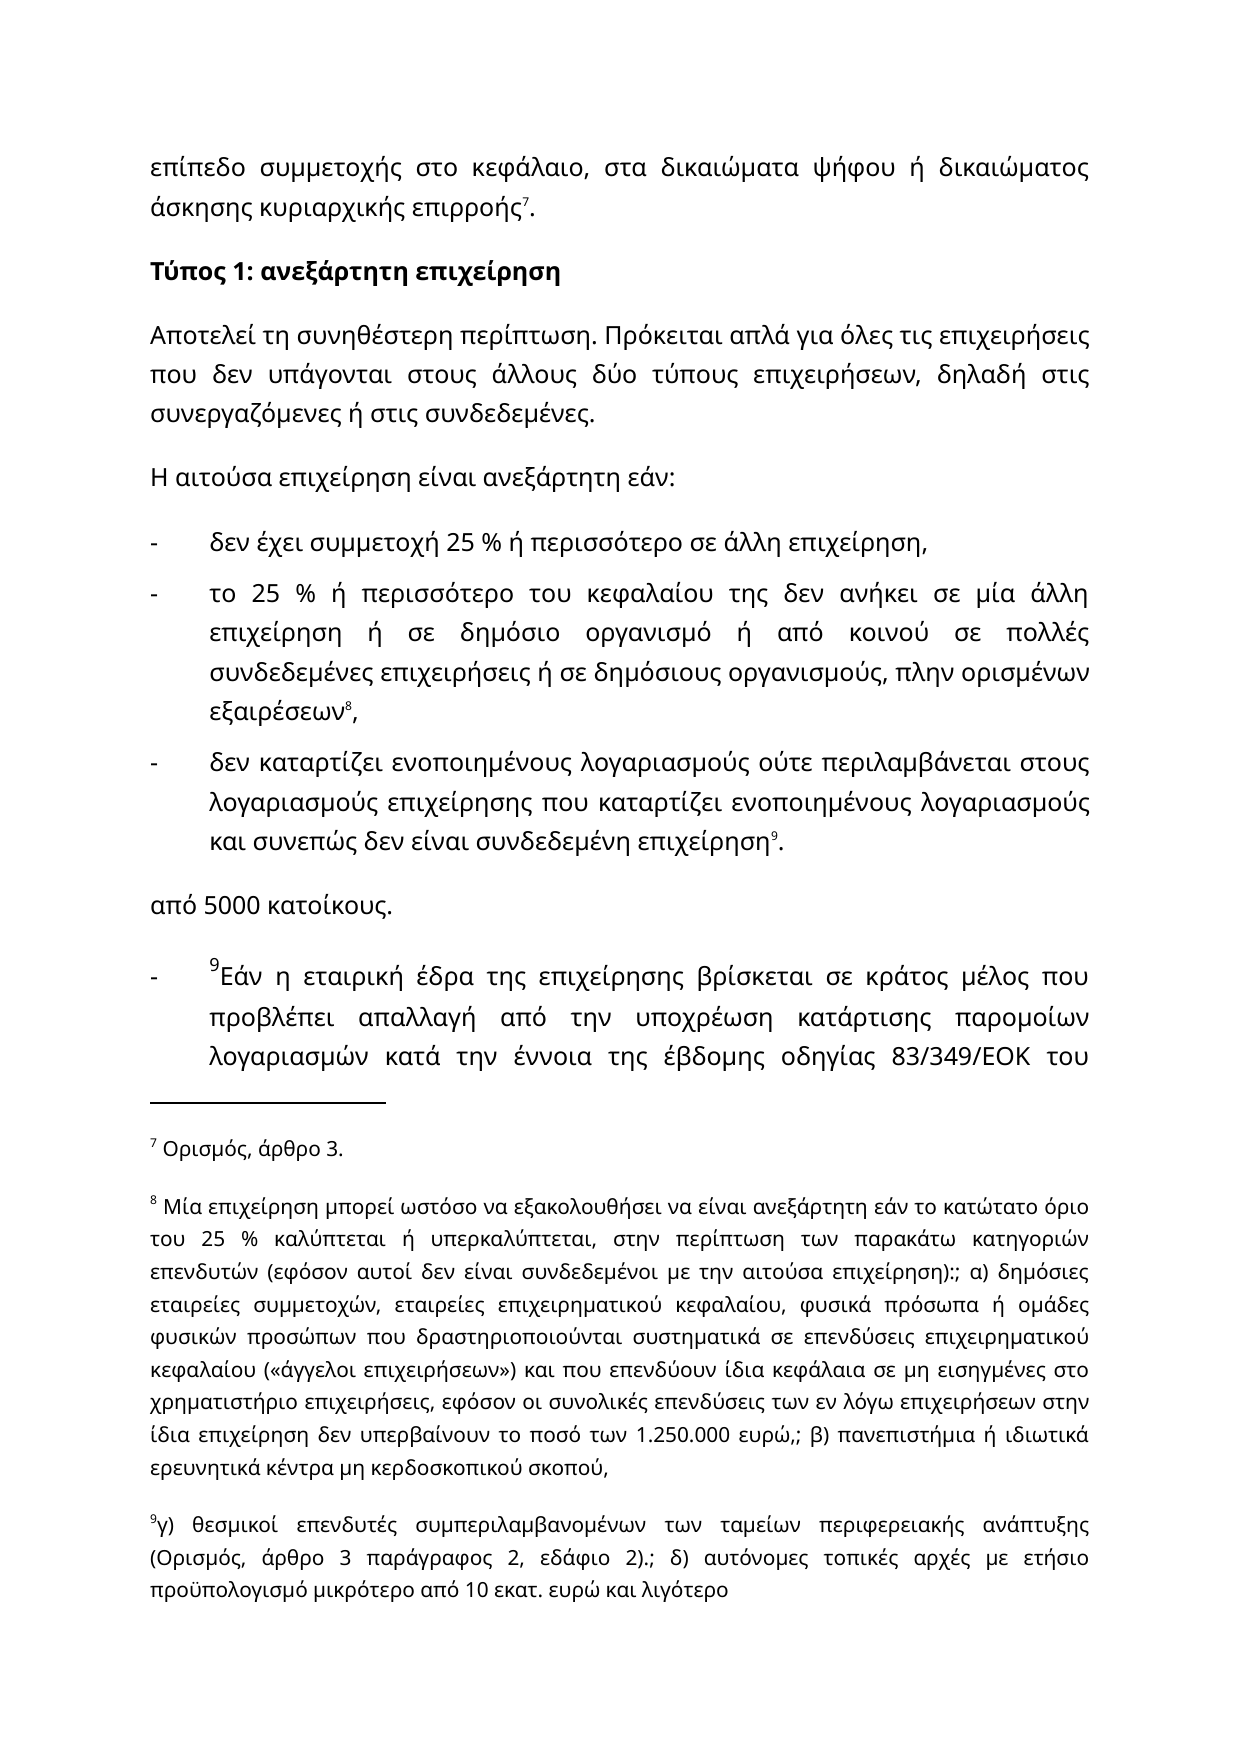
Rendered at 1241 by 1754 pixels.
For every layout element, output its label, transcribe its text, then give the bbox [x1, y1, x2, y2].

text γ) θεσμικοί επενδυτές συμπεριλαμβανομένων των ταμείων περιφερειακής ανάπτυξης (Ορισμός, άρθρο 3 παράγραφος 2, εδάφιο 2).; δ) αυτόνομες τοπικές αρχές με ετήσιο προϋπολογισμό μικρότερο από 10 εκατ. ευρώ και λιγότερο [150, 1510, 1090, 1604]
text Τύπος 1: ανεξάρτητη επιχείρηση [150, 253, 1090, 287]
text επίπεδο συμμετοχής στο κεφάλαιο, στα δικαιώματα ψήφου ή δικαιώματος άσκησης κυριαρχικής επιρροής. [150, 150, 1090, 223]
list - δεν καταρτίζει ενοποιημένους λογαριασμούς ούτε περιλαμβάνεται στους λογαριασμούς επιχείρησης που καταρτίζει ενοποιημένους λογαριασμούς και συνεπώς δεν είναι συνδεδεμένη επιχείρηση. [150, 745, 1090, 857]
text Μία επιχείρηση μπορεί ωστόσο να εξακολουθήσει να είναι ανεξάρτητη εάν το κατώτατο όριο του 25 % καλύπτεται ή υπερκαλύπτεται, στην περίπτωση των παρακάτω κατηγοριών επενδυτών (εφόσον αυτοί δεν είναι συνδεδεμένοι με την αιτούσα επιχείρηση):; α) δημόσιες εταιρείες συμμετοχών, εταιρείες επιχειρηματικού κεφαλαίου, φυσικά πρόσωπα ή ομάδες φυσικών προσώπων που δραστηριοποιούνται συστηματικά σε επενδύσεις επιχειρηματικού κεφαλαίου («άγγελοι επιχειρήσεων») και που επενδύουν ίδια κεφάλαια σε μη εισηγμένες στο χρηματιστήριο επιχειρήσεις, εφόσον οι συνολικές επενδύσεις των εν λόγω επιχειρήσεων στην ίδια επιχείρηση δεν υπερβαίνουν το ποσό των 1.250.000 ευρώ,; β) πανεπιστήμια ή ιδιωτικά ερευνητικά κέντρα μη κερδοσκοπικού σκοπού, [150, 1192, 1090, 1481]
list - δεν έχει συμμετοχή 25 % ή περισσότερο σε άλλη επιχείρηση, [150, 524, 1090, 558]
text Ορισμός, άρθρο 3. [150, 1134, 1090, 1163]
text από 5000 κατοίκους. [150, 887, 1090, 922]
list - το 25 % ή περισσότερο του κεφαλαίου της δεν ανήκει σε μία άλλη επιχείρηση ή σε δημόσιο οργανισμό ή από κοινού σε πολλές συνδεδεμένες επιχειρήσεις ή σε δημόσιους οργανισμούς, πλην ορισμένων εξαιρέσεων, [150, 576, 1090, 727]
text Η αιτούσα επιχείρηση είναι ανεξάρτητη εάν: [150, 460, 1090, 494]
text Αποτελεί τη συνηθέστερη περίπτωση. Πρόκειται απλά για όλες τις επιχειρήσεις που δεν υπάγονται στους άλλους δύο τύπους επιχειρήσεων, δηλαδή στις συνεργαζόμενες ή στις συνδεδεμένες. [150, 317, 1090, 430]
list - 9Εάν η εταιρική έδρα της επιχείρησης βρίσκεται σε κράτος μέλος που προβλέπει απαλλαγή από την υποχρέωση κατάρτισης παρομοίων λογαριασμών κατά την έννοια της έβδομης οδηγίας 83/349/ΕΟΚ του [150, 952, 1090, 1073]
